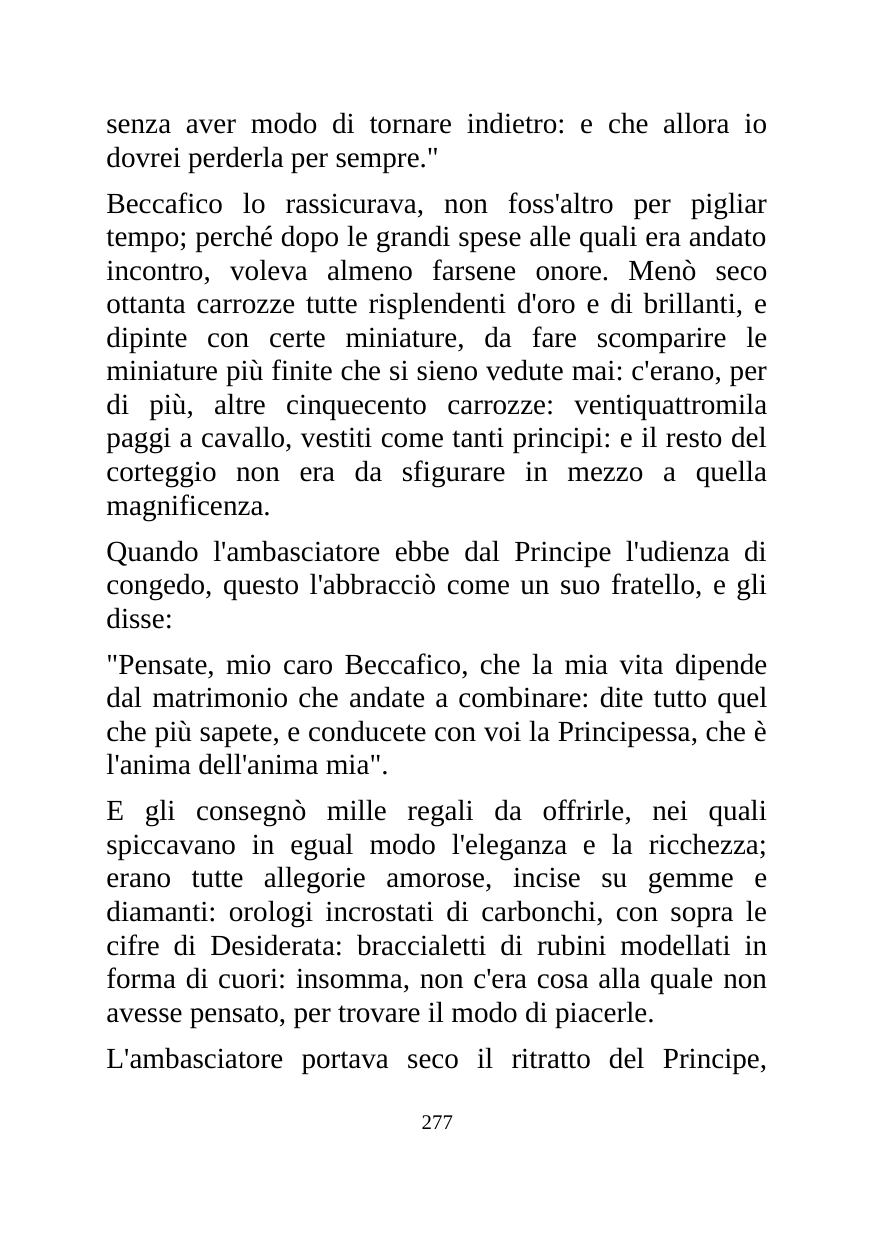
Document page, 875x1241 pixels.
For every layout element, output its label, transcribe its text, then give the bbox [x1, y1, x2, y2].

text Quando l'ambasciatore ebbe dal Principe l'udienza di congedo, questo l'abbracciò come un suo fratello, e gli disse: [106, 534, 768, 634]
text senza aver modo di tornare indietro: e che allora io dovrei perderla per sempre." [106, 106, 768, 173]
text Beccafico lo rassicurava, non foss'altro per pigliar tempo; perché dopo le grandi spese alle quali era andato incontro, voleva almeno farsene onore. Menò seco ottanta carrozze tutte risplendenti d'oro e di brillanti, e dipinte con certe miniature, da fare scomparire le miniature più finite che si sieno vedute mai: c'erano, per di più, altre cinquecento carrozze: ventiquattromila paggi a cavallo, vestiti come tanti principi: e il resto del corteggio non era da sfigurare in mezzo a quella magnificenza. [106, 186, 768, 521]
text E gli consegnò mille regali da offrirle, nei quali spiccavano in egual modo l'eleganza e la ricchezza; erano tutte allegorie amorose, incise su gemme e diamanti: orologi incrostati di carbonchi, con sopra le cifre di Desiderata: braccialetti di rubini modellati in forma di cuori: insomma, non c'era cosa alla quale non avesse pensato, per trovare il modo di piacerle. [106, 793, 768, 1028]
text L'ambasciatore portava seco il ritratto del Principe, [106, 1041, 768, 1074]
text "Pensate, mio caro Beccafico, che la mia vita dipende dal matrimonio che andate a combinare: dite tutto quel che più sapete, e conducete con voi la Principessa, che è l'anima dell'anima mia". [106, 647, 768, 781]
